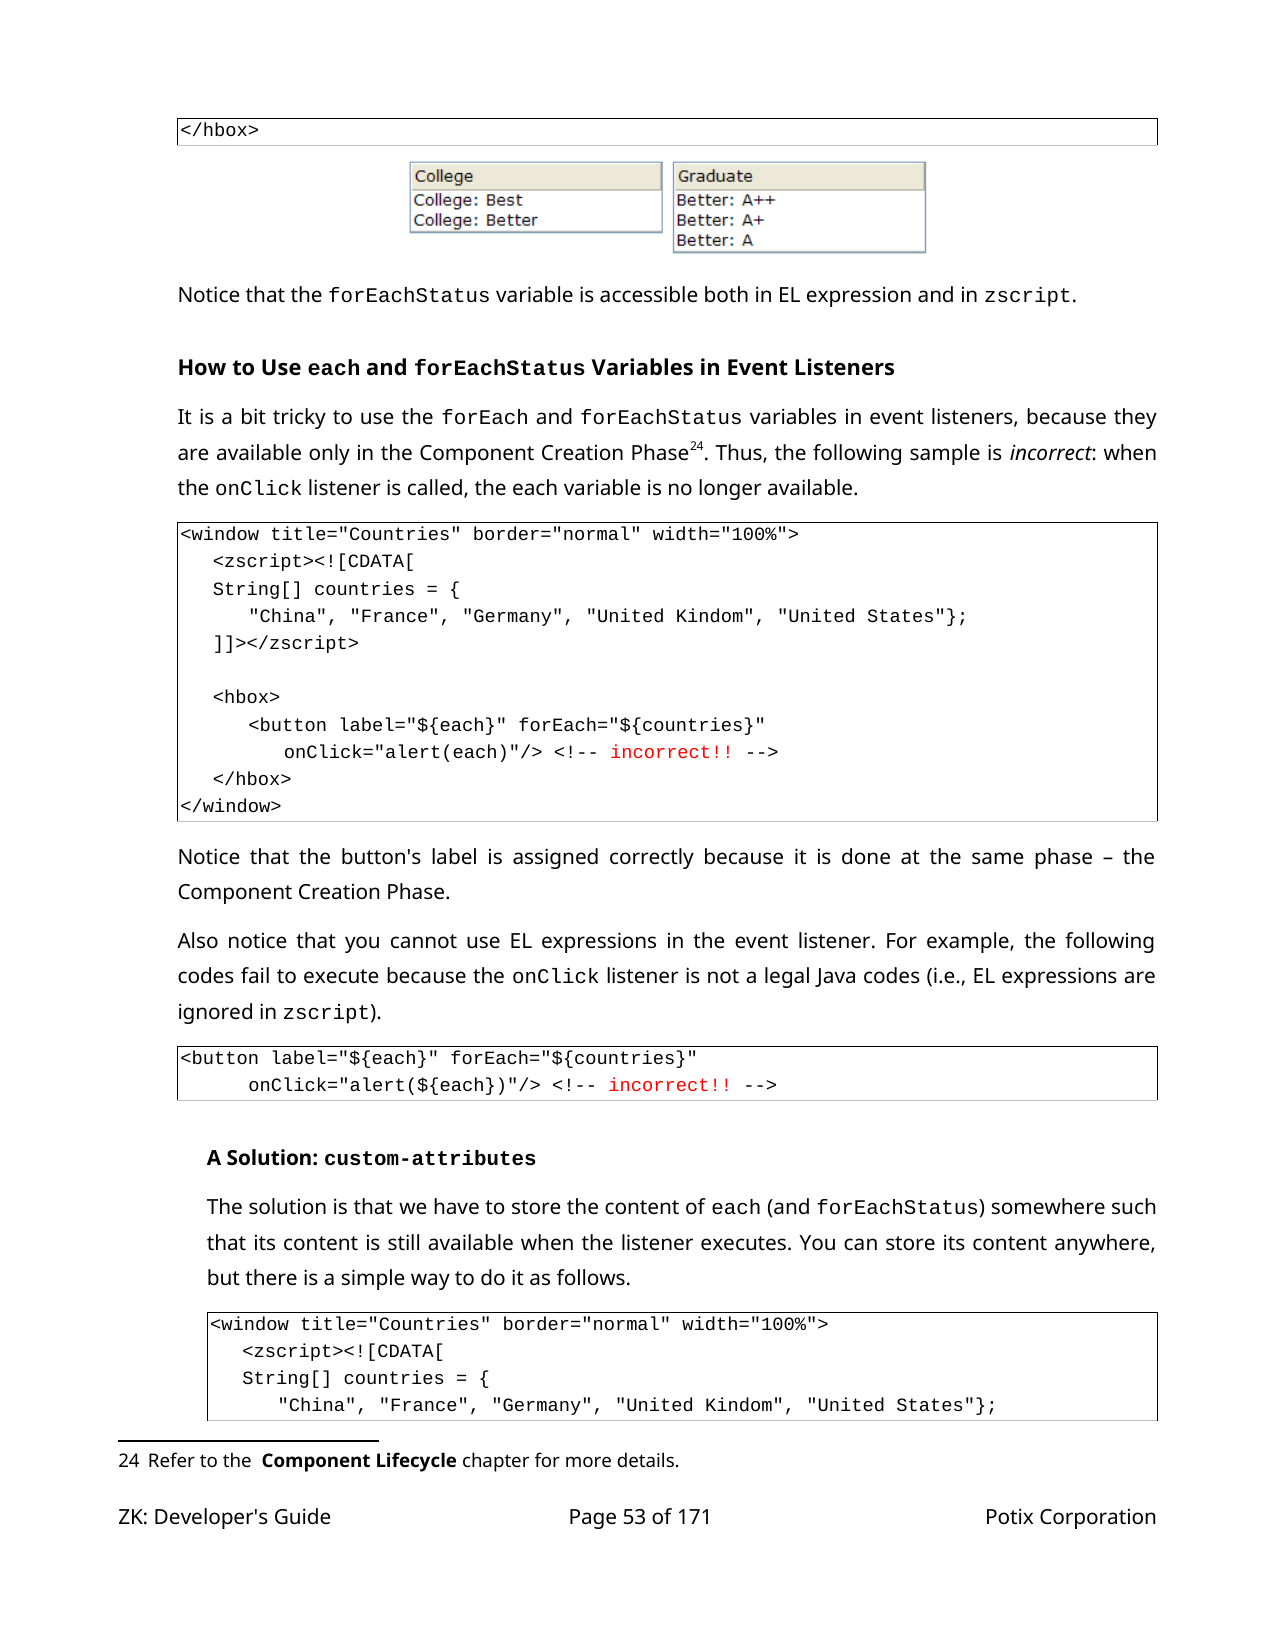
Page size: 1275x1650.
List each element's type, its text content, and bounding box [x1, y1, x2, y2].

text Refer to the Component Lifecycle chapter for more details. [118, 1447, 1157, 1473]
subtitle A Solution: custom-attributes [207, 1143, 1157, 1171]
text <hbox> [178, 685, 1157, 709]
picture [407, 158, 930, 256]
text <zscript><![CDATA[ [208, 1339, 1157, 1363]
text <button label="${each}" forEach="${countries}" [178, 1047, 1157, 1070]
text <window title="Countries" border="normal" width="100%"> [178, 523, 1157, 546]
text Notice that the forEachStatus variable is accessible both in EL expression and in zscript. [177, 256, 1157, 309]
subtitle How to Use each and forEachStatus Variables in Event Listeners [177, 352, 1157, 382]
text The solution is that we have to store the content of each (and forEachStatus) somewhere such that its content is still available when the listener executes. You can store its content anywhere, but there is a simple way to do it as follows. [207, 1192, 1157, 1291]
text Also notice that you cannot use EL expressions in the event listener. For example, the following codes fail to execute because the onClick listener is not a legal Java codes (i.e., EL expressions are ignored in zscript). [177, 926, 1157, 1025]
text String[] countries = { [208, 1366, 1157, 1390]
text onClick="alert(each)"/> <!-- incorrect!! --> [178, 740, 1157, 764]
text "China", "France", "Germany", "United Kindom", "United States"}; [178, 604, 1157, 628]
text <window title="Countries" border="normal" width="100%"> [208, 1313, 1157, 1336]
text <button label="${each}" forEach="${countries}" [178, 712, 1157, 737]
text ]]></zscript> [178, 631, 1157, 655]
text String[] countries = { [178, 577, 1157, 601]
text </hbox> [178, 119, 1157, 145]
text onClick="alert(${each})"/> <!-- incorrect!! --> [178, 1073, 1157, 1100]
text <zscript><![CDATA[ [178, 549, 1157, 574]
text Notice that the button's label is assigned correctly because it is done at the same phase – the Component Creation Phase. [177, 842, 1157, 905]
text "China", "France", "Germany", "United Kindom", "United States"}; [208, 1393, 1157, 1420]
text </window> [178, 794, 1157, 821]
text It is a bit tricky to use the forEach and forEachStatus variables in event listeners, because they are available only in the Component Creation Phase. Thus, the following sample is incorrect: when the onClick listener is called, the each variable is no longer available. [177, 402, 1157, 502]
text </hbox> [178, 767, 1157, 791]
